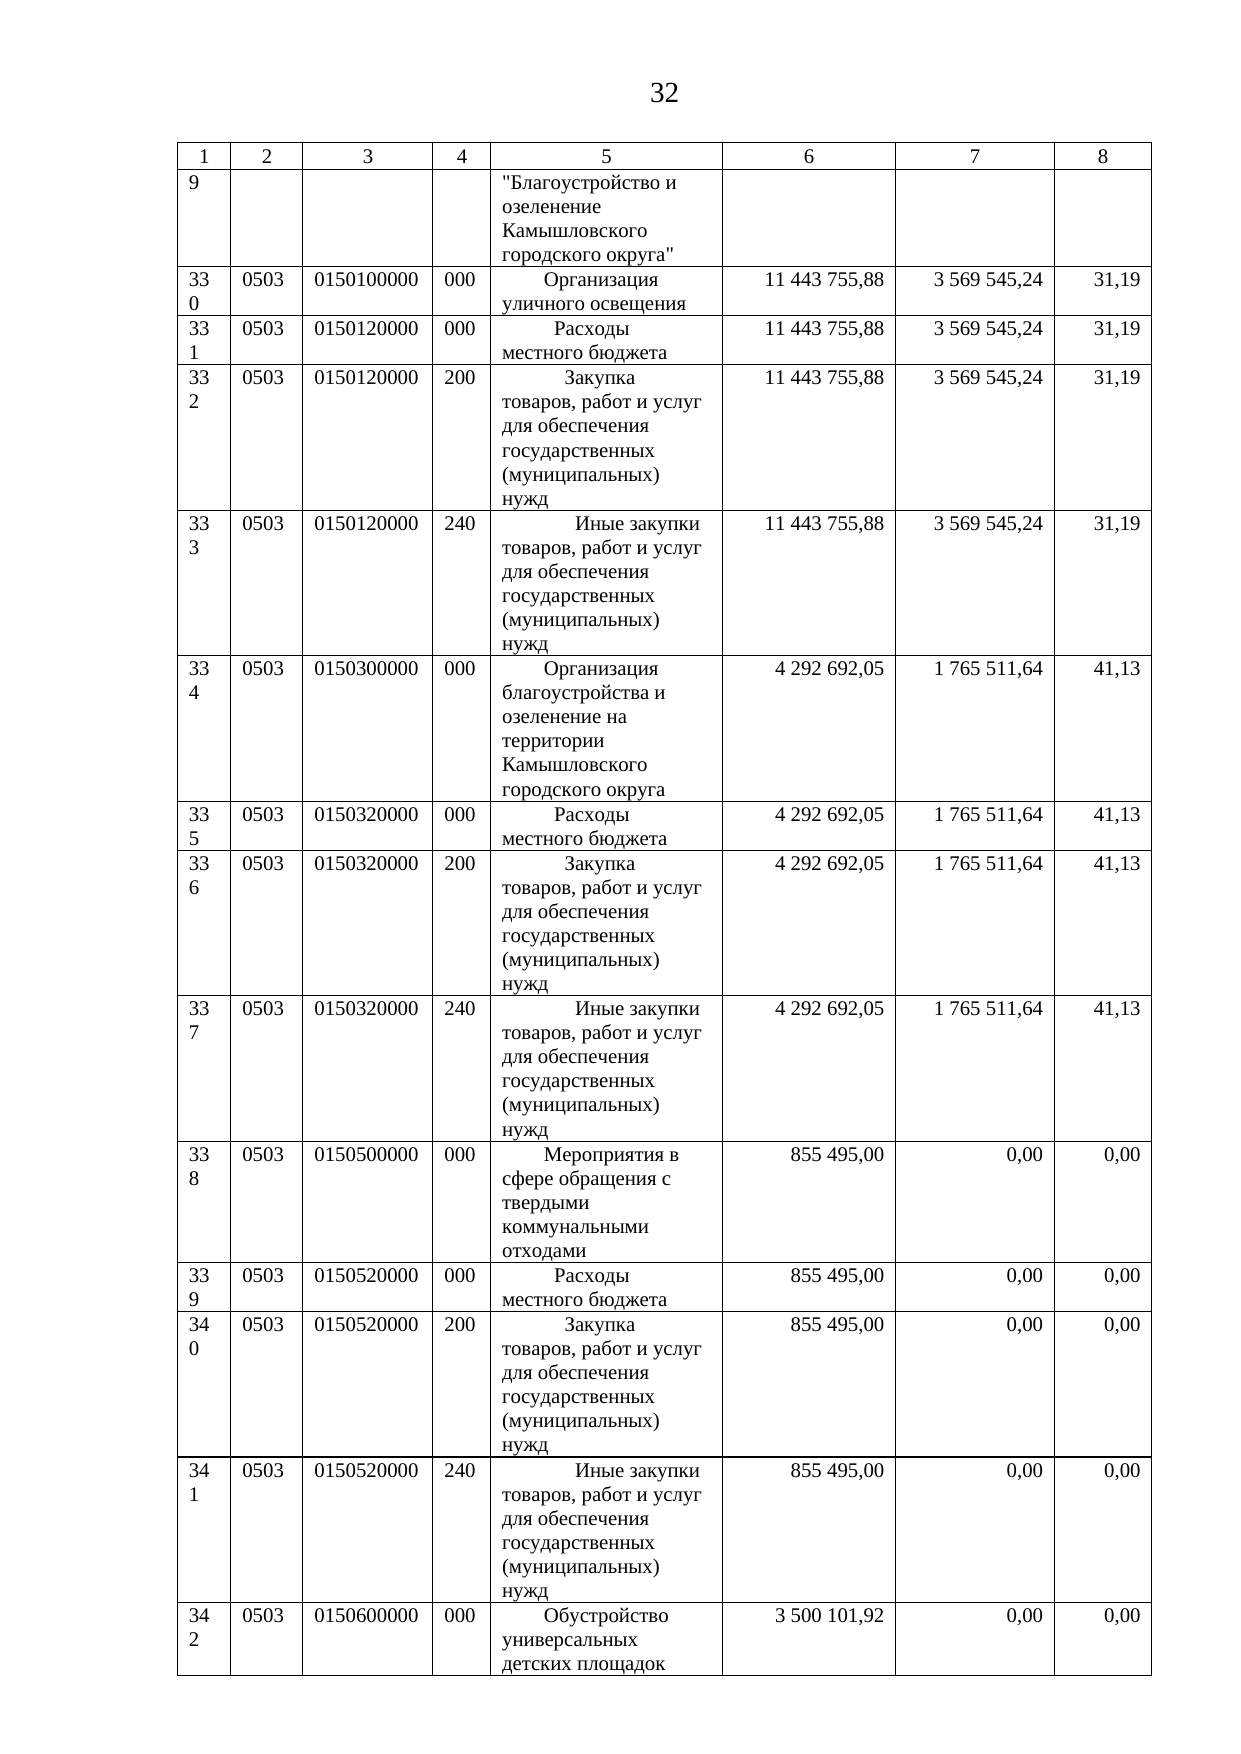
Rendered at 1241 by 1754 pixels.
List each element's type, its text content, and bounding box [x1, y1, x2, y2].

table_cell 31,19 [1055, 365, 1151, 510]
table_header 5 [491, 143, 722, 169]
table_cell 41,13 [1055, 851, 1151, 995]
table_cell 0,00 [896, 1263, 1054, 1311]
table_cell 000 [433, 1263, 490, 1311]
table_cell 3 569 545,24 [896, 316, 1054, 364]
table_cell 240 [433, 1458, 490, 1602]
table_cell 0503 [231, 1312, 302, 1456]
table_cell Иные закупки товаров, работ и услуг для обеспечения государственных (муниципальных) нужд [491, 511, 722, 655]
table_cell [303, 170, 432, 266]
table_cell 000 [433, 316, 490, 364]
table_cell 1 765 511,64 [896, 656, 1054, 801]
table_cell 000 [433, 656, 490, 801]
table_cell 41,13 [1055, 802, 1151, 850]
table_cell 333 [178, 511, 230, 655]
table_cell Иные закупки товаров, работ и услуг для обеспечения государственных (муниципальных) нужд [491, 996, 722, 1141]
table_cell 31,19 [1055, 511, 1151, 655]
table_cell 0150320000 [303, 851, 432, 995]
table_cell 0503 [231, 1263, 302, 1311]
table_cell 339 [178, 1263, 230, 1311]
table_cell 0503 [231, 1142, 302, 1262]
table_cell 0,00 [896, 1142, 1054, 1262]
table_cell 000 [433, 1142, 490, 1262]
table_cell 0150520000 [303, 1312, 432, 1456]
table_header 7 [896, 143, 1054, 169]
table_cell 0,00 [896, 1458, 1054, 1602]
table_header 1 [178, 143, 230, 169]
table_cell 0150500000 [303, 1142, 432, 1262]
table_cell 000 [433, 267, 490, 315]
table_cell Расходы местного бюджета [491, 316, 722, 364]
table_header 4 [433, 143, 490, 169]
table_cell [433, 170, 490, 266]
table_cell Иные закупки товаров, работ и услуг для обеспечения государственных (муниципальных) нужд [491, 1458, 722, 1602]
table_cell 0503 [231, 365, 302, 510]
table_cell 200 [433, 365, 490, 510]
table_cell [1055, 170, 1151, 266]
table_cell "Благоустройство и озеленение Камышловского городского округа" [491, 170, 722, 266]
table_cell 0,00 [1055, 1263, 1151, 1311]
table_cell [231, 170, 302, 266]
table_cell 0,00 [1055, 1312, 1151, 1456]
table_cell 3 500 101,92 [723, 1603, 895, 1675]
table_cell Закупка товаров, работ и услуг для обеспечения государственных (муниципальных) нужд [491, 851, 722, 995]
table_cell 200 [433, 1312, 490, 1456]
table_cell 3 569 545,24 [896, 511, 1054, 655]
table_cell 855 495,00 [723, 1263, 895, 1311]
table_cell 31,19 [1055, 267, 1151, 315]
table_cell 11 443 755,88 [723, 511, 895, 655]
table_cell 41,13 [1055, 656, 1151, 801]
table_cell 337 [178, 996, 230, 1141]
table_cell 11 443 755,88 [723, 316, 895, 364]
table_cell 4 292 692,05 [723, 802, 895, 850]
table_cell 338 [178, 1142, 230, 1262]
table_cell 11 443 755,88 [723, 267, 895, 315]
table_cell 0150120000 [303, 316, 432, 364]
table_cell 0503 [231, 996, 302, 1141]
table_cell 1 765 511,64 [896, 851, 1054, 995]
table_cell Закупка товаров, работ и услуг для обеспечения государственных (муниципальных) нужд [491, 1312, 722, 1456]
table_header 2 [231, 143, 302, 169]
table_cell 855 495,00 [723, 1458, 895, 1602]
table_cell 330 [178, 267, 230, 315]
table_header 3 [303, 143, 432, 169]
table_cell 4 292 692,05 [723, 996, 895, 1141]
table_cell 0503 [231, 511, 302, 655]
table_cell 332 [178, 365, 230, 510]
table_cell 0150320000 [303, 802, 432, 850]
table_cell 0,00 [1055, 1458, 1151, 1602]
table_cell Закупка товаров, работ и услуг для обеспечения государственных (муниципальных) нужд [491, 365, 722, 510]
table_cell 0503 [231, 802, 302, 850]
table_cell 000 [433, 802, 490, 850]
table_cell 0,00 [896, 1312, 1054, 1456]
table_header 8 [1055, 143, 1151, 169]
table_cell Расходы местного бюджета [491, 802, 722, 850]
table_cell 240 [433, 511, 490, 655]
table_cell 855 495,00 [723, 1312, 895, 1456]
table_cell 4 292 692,05 [723, 851, 895, 995]
table_cell 0150120000 [303, 511, 432, 655]
table_cell 336 [178, 851, 230, 995]
table_cell 0150120000 [303, 365, 432, 510]
table_cell Обустройство универсальных детских площадок [491, 1603, 722, 1675]
table_cell 0,00 [896, 1603, 1054, 1675]
table_cell 3 569 545,24 [896, 267, 1054, 315]
table_cell 0503 [231, 1603, 302, 1675]
table_cell 4 292 692,05 [723, 656, 895, 801]
table_cell 0503 [231, 656, 302, 801]
table_cell 0503 [231, 1458, 302, 1602]
table_cell 41,13 [1055, 996, 1151, 1141]
table_cell Мероприятия в сфере обращения с твердыми коммунальными отходами [491, 1142, 722, 1262]
table_cell 0150300000 [303, 656, 432, 801]
table_cell 1 765 511,64 [896, 802, 1054, 850]
table_cell Расходы местного бюджета [491, 1263, 722, 1311]
table_cell Организация уличного освещения [491, 267, 722, 315]
table_cell 0,00 [1055, 1142, 1151, 1262]
table_cell 31,19 [1055, 316, 1151, 364]
table_cell Организация благоустройства и озеленение на территории Камышловского городского округа [491, 656, 722, 801]
table_cell 11 443 755,88 [723, 365, 895, 510]
table_cell 0503 [231, 316, 302, 364]
table_cell 0150100000 [303, 267, 432, 315]
table_cell 331 [178, 316, 230, 364]
table_cell [896, 170, 1054, 266]
table_cell 0150600000 [303, 1603, 432, 1675]
table_cell 240 [433, 996, 490, 1141]
table_cell 0150520000 [303, 1458, 432, 1602]
table_cell 0150320000 [303, 996, 432, 1141]
table_header 6 [723, 143, 895, 169]
table_cell 9 [178, 170, 230, 266]
table_cell 0503 [231, 267, 302, 315]
table_cell 0150520000 [303, 1263, 432, 1311]
table_cell 1 765 511,64 [896, 996, 1054, 1141]
table_cell 000 [433, 1603, 490, 1675]
table_cell 855 495,00 [723, 1142, 895, 1262]
table_cell 340 [178, 1312, 230, 1456]
table_cell 334 [178, 656, 230, 801]
table_cell 342 [178, 1603, 230, 1675]
table_cell 341 [178, 1458, 230, 1602]
table_cell 335 [178, 802, 230, 850]
table_cell 3 569 545,24 [896, 365, 1054, 510]
table_cell 0503 [231, 851, 302, 995]
table_cell 0,00 [1055, 1603, 1151, 1675]
table_cell 200 [433, 851, 490, 995]
table_cell [723, 170, 895, 266]
